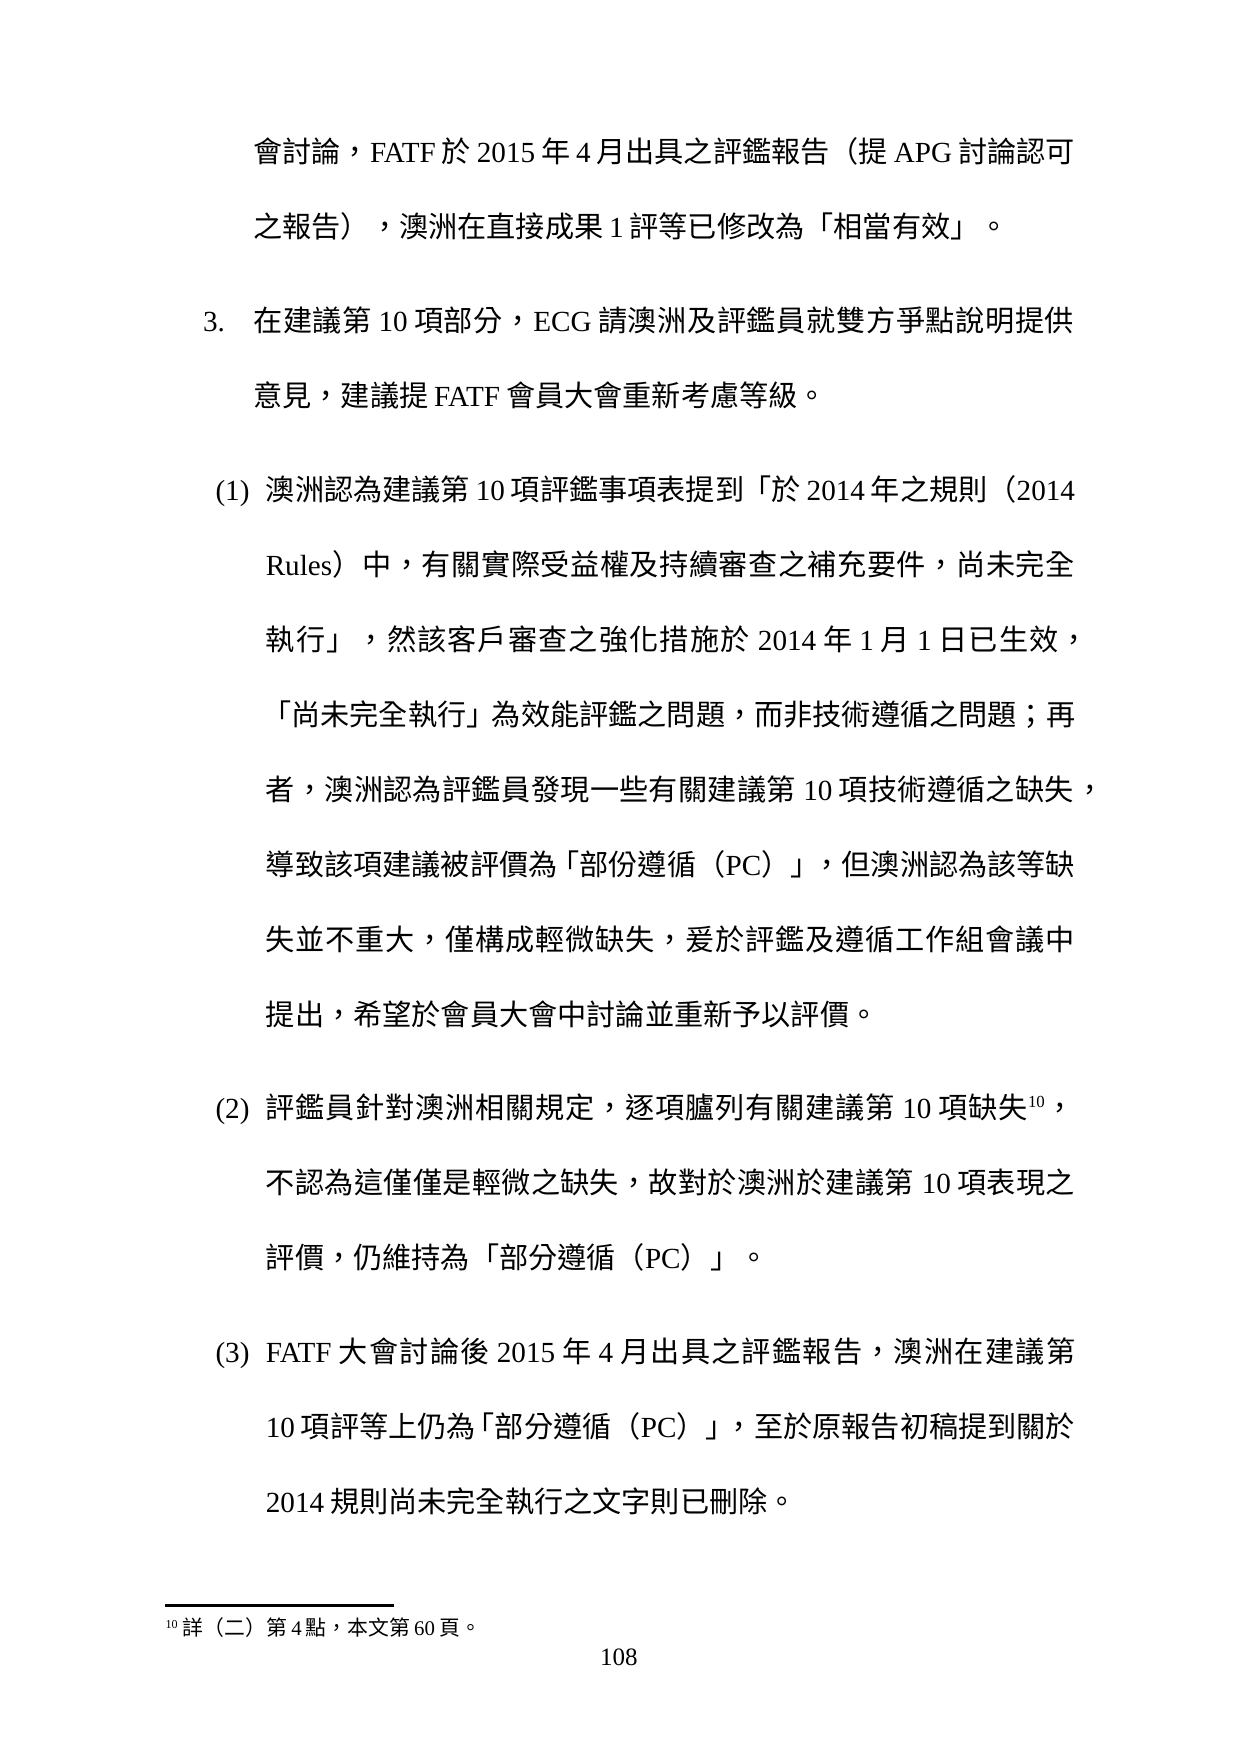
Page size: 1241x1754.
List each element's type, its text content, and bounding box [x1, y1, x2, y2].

list 澳洲認為建議第10項評鑑事項表提到「於2014年之規則（2014 Rules）中，有關實際受益權及持續審查之補充要件，尚未完全執行」，然該客戶審查之強化措施於2014年1月1日已生效，「尚未完全執行」為效能評鑑之問題，而非技術遵循之問題；再者，澳洲認為評鑑員發現一些有關建議第10項技術遵循之缺失，導致該項建議被評價為「部份遵循（PC）」，但澳洲認為該等缺失並不重大，僅構成輕微缺失，爰於評鑑及遵循工作組會議中提出，希望於會員大會中討論並重新予以評價。 [215, 450, 1075, 1050]
list 評鑑員針對澳洲相關規定，逐項臚列有關建議第10項缺失，不認為這僅僅是輕微之缺失，故對於澳洲於建議第10項表現之評價，仍維持為「部分遵循（PC）」。 [215, 1068, 1075, 1293]
list 在建議第10項部分，ECG請澳洲及評鑑員就雙方爭點說明提供意見，建議提FATF會員大會重新考慮等級。 [203, 281, 1075, 431]
list 詳（二）第4點，本文第60頁。 [165, 1612, 1075, 1642]
list 會討論，FATF於2015年4月出具之評鑑報告（提APG討論認可之報告），澳洲在直接成果1評等已修改為「相當有效」。 [203, 112, 1075, 262]
list FATF大會討論後2015年4月出具之評鑑報告，澳洲在建議第10項評等上仍為「部分遵循（PC）」，至於原報告初稿提到關於2014規則尚未完全執行之文字則已刪除。 [215, 1312, 1075, 1537]
